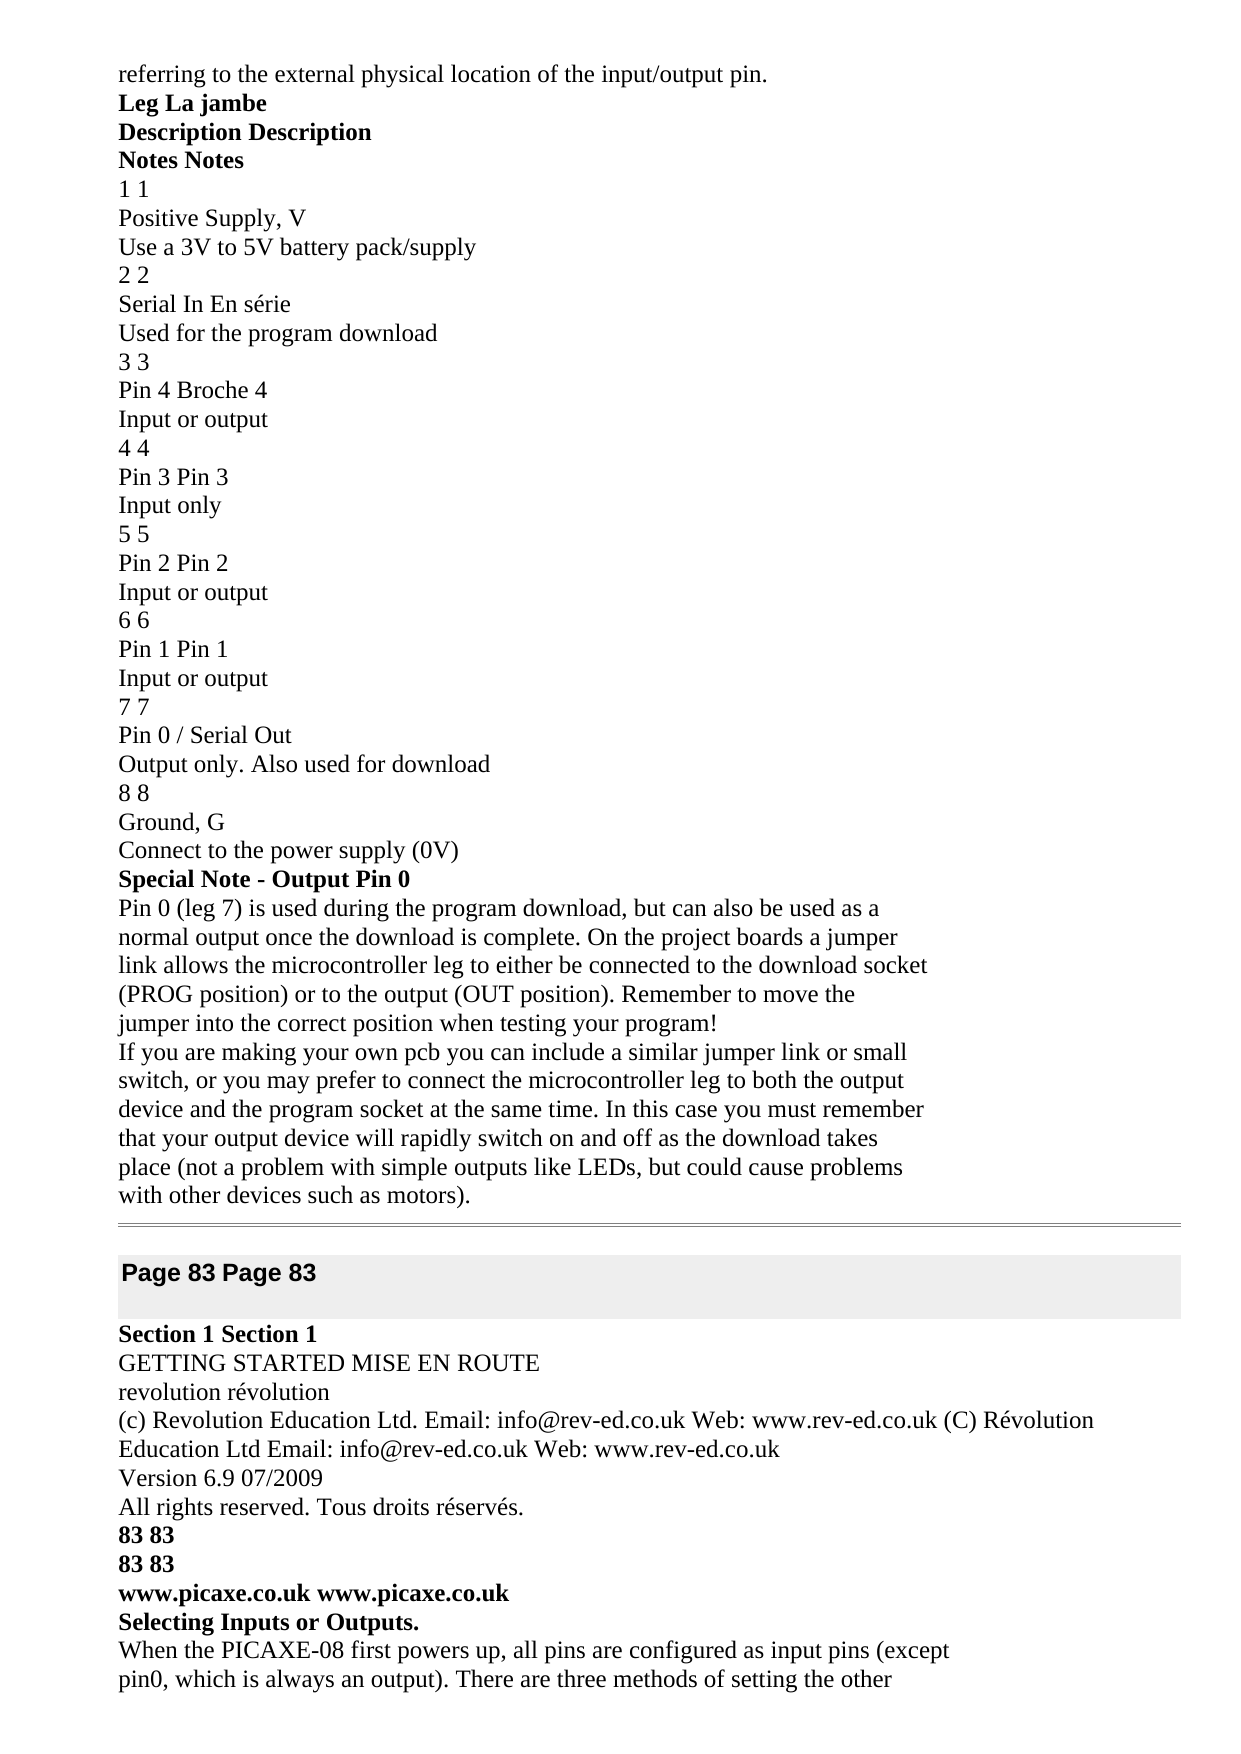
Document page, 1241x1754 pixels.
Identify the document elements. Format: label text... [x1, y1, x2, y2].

text All rights reserved. Tous droits réservés. [118, 1492, 1181, 1521]
text Pin 0 / Serial Out [118, 720, 1181, 749]
text 5 5 [118, 519, 1181, 548]
text Input only [118, 490, 1181, 519]
text Pin 2 Pin 2 [118, 548, 1181, 577]
text normal output once the download is complete. On the project boards a jumper [118, 922, 1181, 950]
text Selecting Inputs or Outputs. [118, 1607, 1181, 1636]
text switch, or you may prefer to connect the microcontroller leg to both the output [118, 1065, 1181, 1094]
text pin0, which is always an output). There are three methods of setting the other [118, 1664, 1181, 1693]
text Notes Notes [118, 145, 1181, 174]
text Connect to the power supply (0V) [118, 835, 1181, 864]
text When the PICAXE-08 first powers up, all pins are configured as input pins (except [118, 1636, 1181, 1664]
text Special Note - Output Pin 0 [118, 864, 1181, 893]
text Version 6.9 07/2009 [118, 1463, 1181, 1492]
table_header Page 83 Page 83 [118, 1255, 1181, 1319]
text Leg La jambe [118, 88, 1181, 117]
text Input or output [118, 404, 1181, 433]
text 83 83 [118, 1549, 1181, 1578]
text revolution révolution [118, 1377, 1181, 1406]
text Positive Supply, V [118, 203, 1181, 232]
text Used for the program download [118, 318, 1181, 347]
text 1 1 [118, 174, 1181, 203]
text place (not a problem with simple outputs like LEDs, but could cause problems [118, 1152, 1181, 1180]
text Input or output [118, 663, 1181, 692]
text GETTING STARTED MISE EN ROUTE [118, 1348, 1181, 1377]
text (PROG position) or to the output (OUT position). Remember to move the [118, 979, 1181, 1008]
text referring to the external physical location of the input/output pin. [118, 59, 1181, 88]
text jumper into the correct position when testing your program! [118, 1008, 1181, 1037]
text with other devices such as motors). [118, 1180, 1181, 1209]
text Pin 0 (leg 7) is used during the program download, but can also be used as a [118, 893, 1181, 922]
text 6 6 [118, 605, 1181, 634]
text Use a 3V to 5V battery pack/supply [118, 232, 1181, 260]
text 4 4 [118, 433, 1181, 462]
text that your output device will rapidly switch on and off as the download takes [118, 1123, 1181, 1152]
text Section 1 Section 1 [118, 1319, 1181, 1348]
text Output only. Also used for download [118, 749, 1181, 778]
text Ground, G [118, 807, 1181, 835]
text www.picaxe.co.uk www.picaxe.co.uk [118, 1578, 1181, 1607]
text Description Description [118, 117, 1181, 145]
text Serial In En série [118, 289, 1181, 318]
text device and the program socket at the same time. In this case you must remember [118, 1094, 1181, 1123]
text 2 2 [118, 260, 1181, 289]
text Pin 4 Broche 4 [118, 375, 1181, 404]
text 83 83 [118, 1521, 1181, 1549]
text If you are making your own pcb you can include a similar jumper link or small [118, 1037, 1181, 1065]
text (c) Revolution Education Ltd. Email: info@rev-ed.co.uk Web: www.rev-ed.co.uk (C) Révolution Education Ltd Email: info@rev-ed.co.uk Web: www.rev-ed.co.uk [118, 1406, 1181, 1463]
text link allows the microcontroller leg to either be connected to the download socket [118, 950, 1181, 979]
text Pin 3 Pin 3 [118, 462, 1181, 490]
text 7 7 [118, 692, 1181, 720]
text 3 3 [118, 347, 1181, 375]
text Pin 1 Pin 1 [118, 634, 1181, 663]
text Input or output [118, 577, 1181, 605]
text 8 8 [118, 778, 1181, 807]
